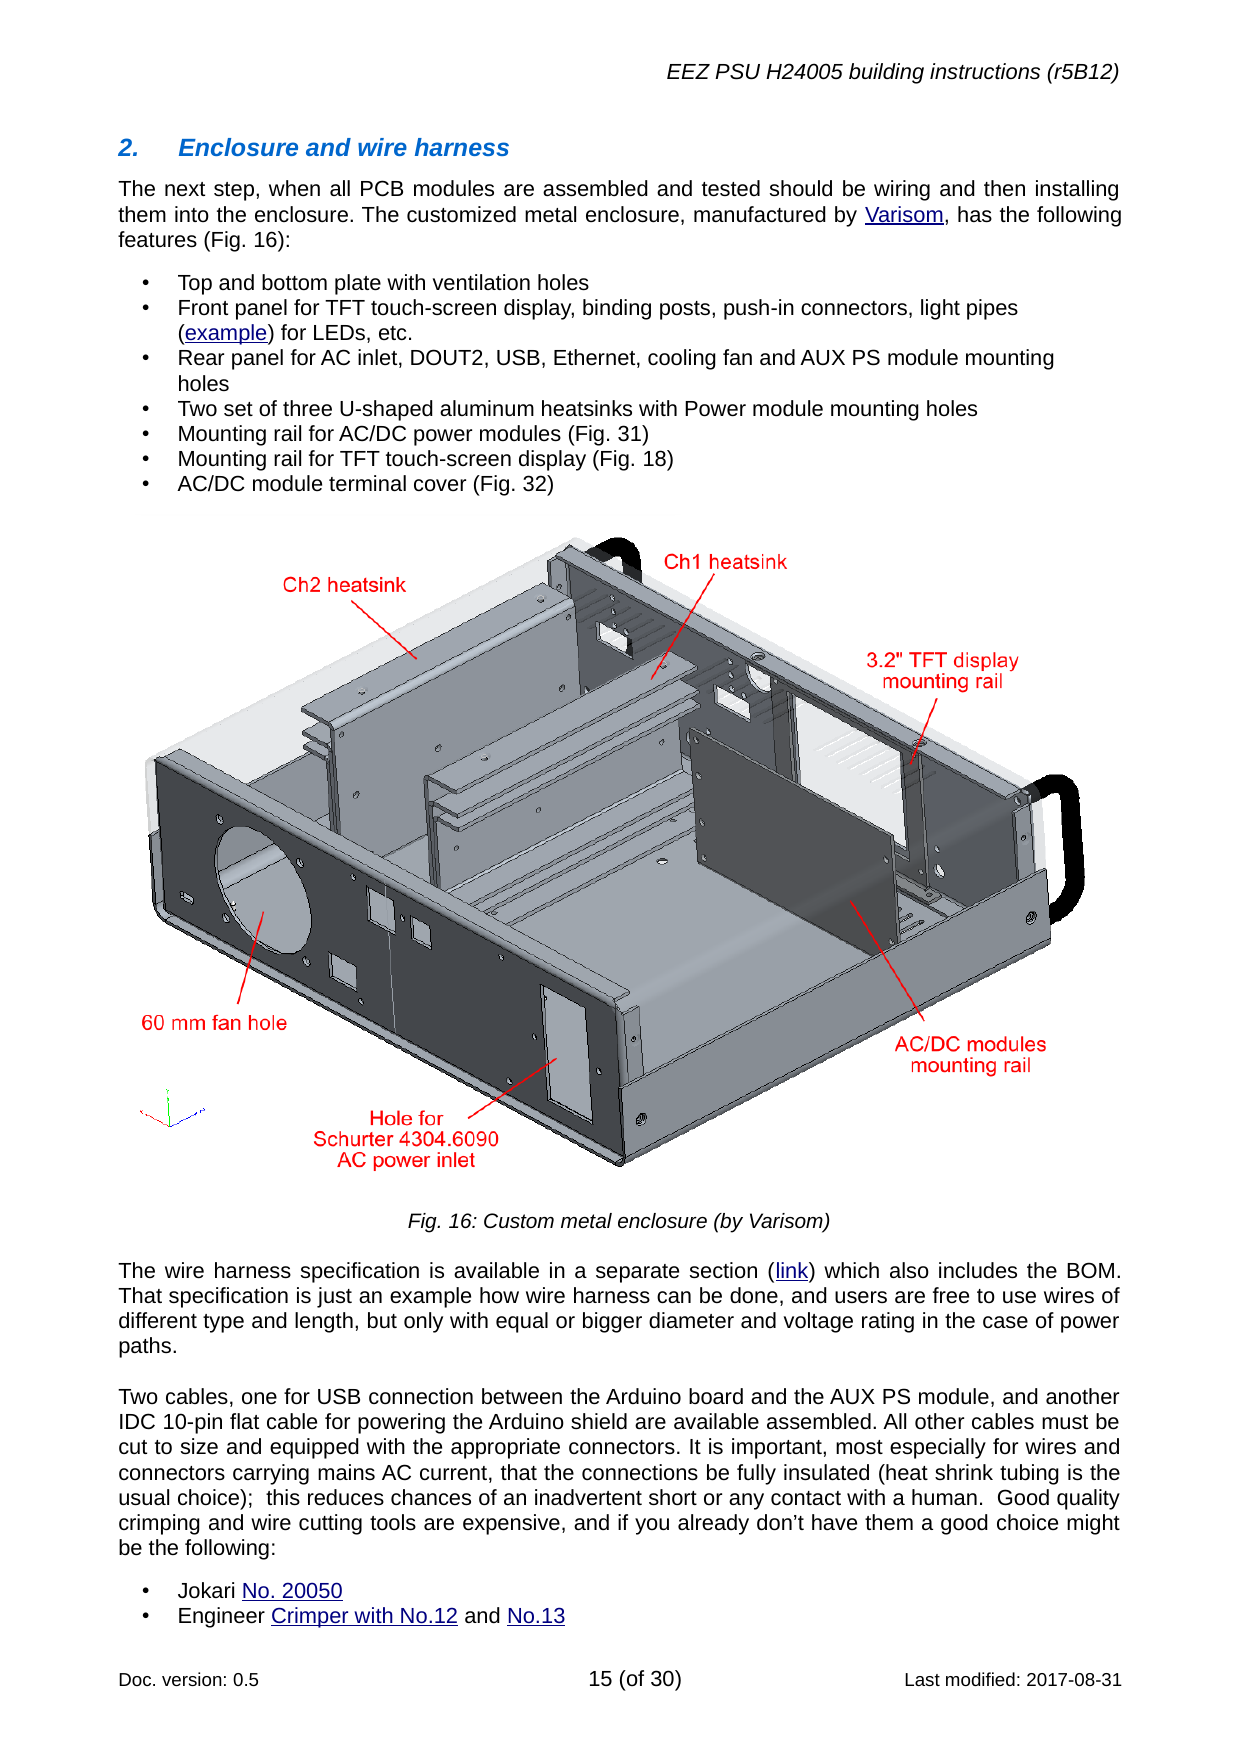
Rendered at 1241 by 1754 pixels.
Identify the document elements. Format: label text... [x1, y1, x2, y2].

text The wire harness specification is available in a separate section (link) which also includes the BOM. That specification is just an example how wire harness can be done, and users are free to use wires of different type and length, but only with equal or bigger diameter and voltage rating in the case of power paths. [118, 1258, 1122, 1359]
text The next step, when all PCB modules are assembled and tested should be wiring and then installing them into the enclosure. The customized metal enclosure, manufactured by Varisom, has the following features (Fig. 16): [118, 176, 1122, 252]
list AC/DC module terminal cover (Fig. 32) [142, 471, 1110, 497]
list Jokari No. 20050 [142, 1578, 1110, 1603]
list Rear panel for AC inlet, DOUT2, USB, Ethernet, cooling fan and AUX PS module mounting holes [142, 345, 1110, 396]
list Mounting rail for TFT touch-screen display (Fig. 18) [142, 446, 1110, 471]
list Front panel for TFT touch-screen display, binding posts, push-in connectors, light pipes (example) for LEDs, etc. [142, 295, 1110, 345]
text Two cables, one for USB connection between the Arduino board and the AUX PS module, and another IDC 10-pin flat cable for powering the Arduino shield are available assembled. All other cables must be cut to size and equipped with the appropriate connectors. It is important, most especially for wires and connectors carrying mains AC current, that the connections be fully insulated (heat shrink tubing is the usual choice); this reduces chances of an inadvertent short or any contact with a human. Good quality crimping and wire cutting tools are expensive, and if you already don’t have them a good choice might be the following: [118, 1384, 1122, 1560]
picture [118, 514, 1123, 1191]
list Mounting rail for AC/DC power modules (Fig. 31) [142, 421, 1110, 446]
subtitle Enclosure and wire harness [118, 133, 1122, 162]
list Engineer Crimper with No.12 and No.13 [142, 1603, 1110, 1628]
list Top and bottom plate with ventilation holes [142, 270, 1110, 295]
text Fig. 16: Custom metal enclosure (by Varisom) [118, 1191, 1122, 1233]
list Two set of three U-shaped aluminum heatsinks with Power module mounting holes [142, 396, 1110, 421]
